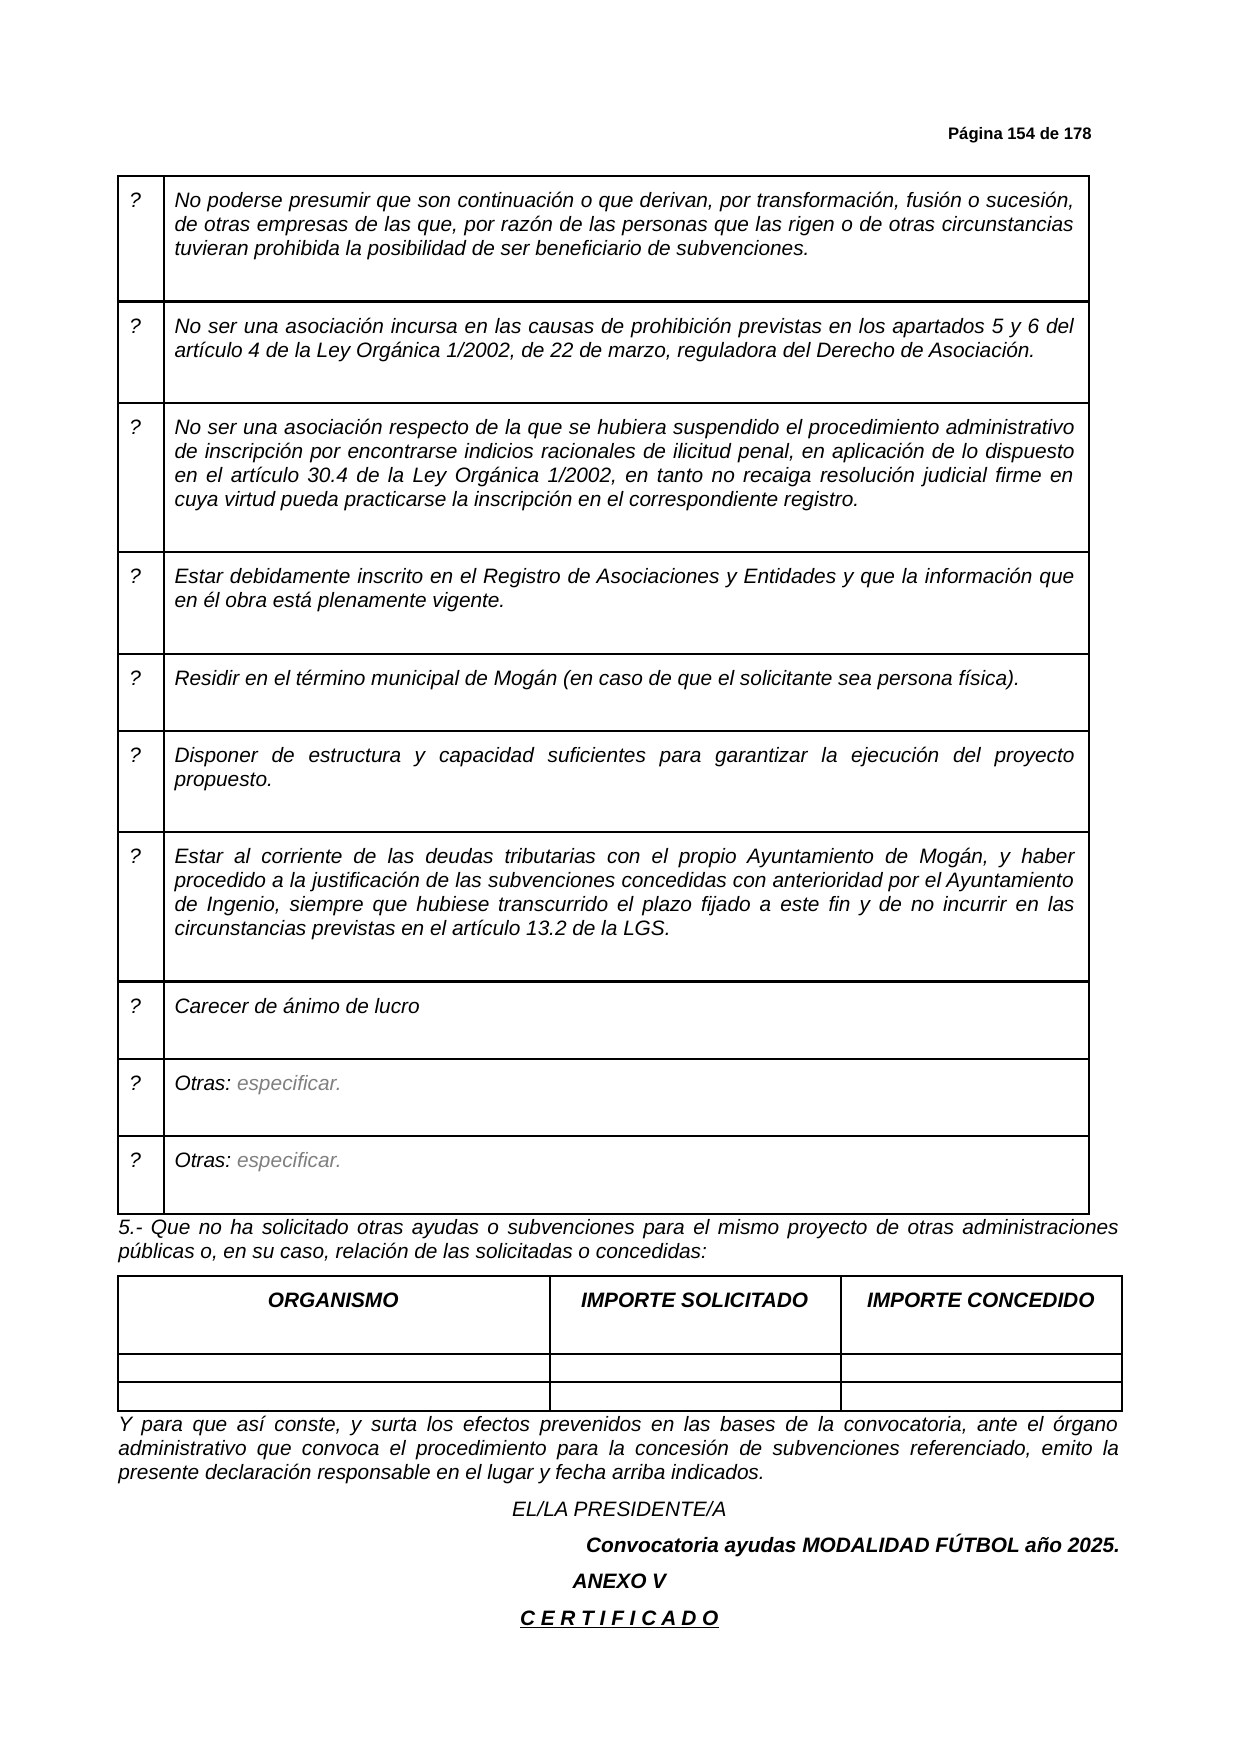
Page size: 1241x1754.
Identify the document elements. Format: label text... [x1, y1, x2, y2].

table_cell No poderse presumir que son continuación o que derivan, por transformación, fusión o sucesión, de otras empresas de las que, por razón de las personas que las rigen o de otras circunstancias tuvieran prohibida la posibilidad de ser beneficiario de subvenciones. [165, 177, 1088, 300]
table_cell [119, 1383, 549, 1410]
table_header IMPORTE CONCEDIDO [842, 1277, 1121, 1352]
table_header IMPORTE SOLICITADO [551, 1277, 840, 1352]
text Y para que así conste, y surta los efectos prevenidos en las bases de la convocatoria, ante el órgano administrativo que convoca el procedimiento para la concesión de subvenciones referenciado, emito la presente declaración responsable en el lugar y fecha arriba indicados. [118, 1412, 1122, 1484]
table_cell ? [119, 303, 163, 402]
table_cell [119, 1355, 549, 1381]
table_cell [842, 1355, 1121, 1381]
table_cell Otras: especificar. [165, 1137, 1088, 1213]
table_cell [842, 1383, 1121, 1410]
text 5.- Que no ha solicitado otras ayudas o subvenciones para el mismo proyecto de otras administraciones públicas o, en su caso, relación de las solicitadas o concedidas: [118, 1215, 1122, 1263]
table_cell ? [119, 1137, 163, 1213]
table_cell No ser una asociación respecto de la que se hubiera suspendido el procedimiento administrativo de inscripción por encontrarse indicios racionales de ilicitud penal, en aplicación de lo dispuesto en el artículo 30.4 de la Ley Orgánica 1/2002, en tanto no recaiga resolución judicial firme en cuya virtud pueda practicarse la inscripción en el correspondiente registro. [165, 404, 1088, 551]
table_cell Carecer de ánimo de lucro [165, 983, 1088, 1058]
table_cell ? [119, 553, 163, 652]
table_cell ? [119, 404, 163, 551]
text ANEXO V [118, 1569, 1122, 1593]
table_cell [551, 1355, 840, 1381]
table_cell ? [119, 732, 163, 831]
table_cell ? [119, 833, 163, 980]
text Convocatoria ayudas MODALIDAD FÚTBOL año 2025. [118, 1533, 1122, 1557]
table_header ORGANISMO [119, 1277, 549, 1352]
table_cell Estar al corriente de las deudas tributarias con el propio Ayuntamiento de Mogán, y haber procedido a la justificación de las subvenciones concedidas con anterioridad por el Ayuntamiento de Ingenio, siempre que hubiese transcurrido el plazo fijado a este fin y de no incurrir en las circunstancias previstas en el artículo 13.2 de la LGS. [165, 833, 1088, 980]
table_cell [551, 1383, 840, 1410]
table_cell ? [119, 655, 163, 730]
table_cell No ser una asociación incursa en las causas de prohibición previstas en los apartados 5 y 6 del artículo 4 de la Ley Orgánica 1/2002, de 22 de marzo, reguladora del Derecho de Asociación. [165, 303, 1088, 402]
table_cell Estar debidamente inscrito en el Registro de Asociaciones y Entidades y que la información que en él obra está plenamente vigente. [165, 553, 1088, 652]
text C E R T I F I C A D O [118, 1606, 1122, 1630]
text EL/LA PRESIDENTE/A [118, 1496, 1122, 1520]
table_cell ? [119, 177, 163, 300]
table_cell Residir en el término municipal de Mogán (en caso de que el solicitante sea persona física). [165, 655, 1088, 730]
table_cell Otras: especificar. [165, 1060, 1088, 1135]
table_cell Disponer de estructura y capacidad suficientes para garantizar la ejecución del proyecto propuesto. [165, 732, 1088, 831]
table_cell ? [119, 983, 163, 1058]
table_cell ? [119, 1060, 163, 1135]
